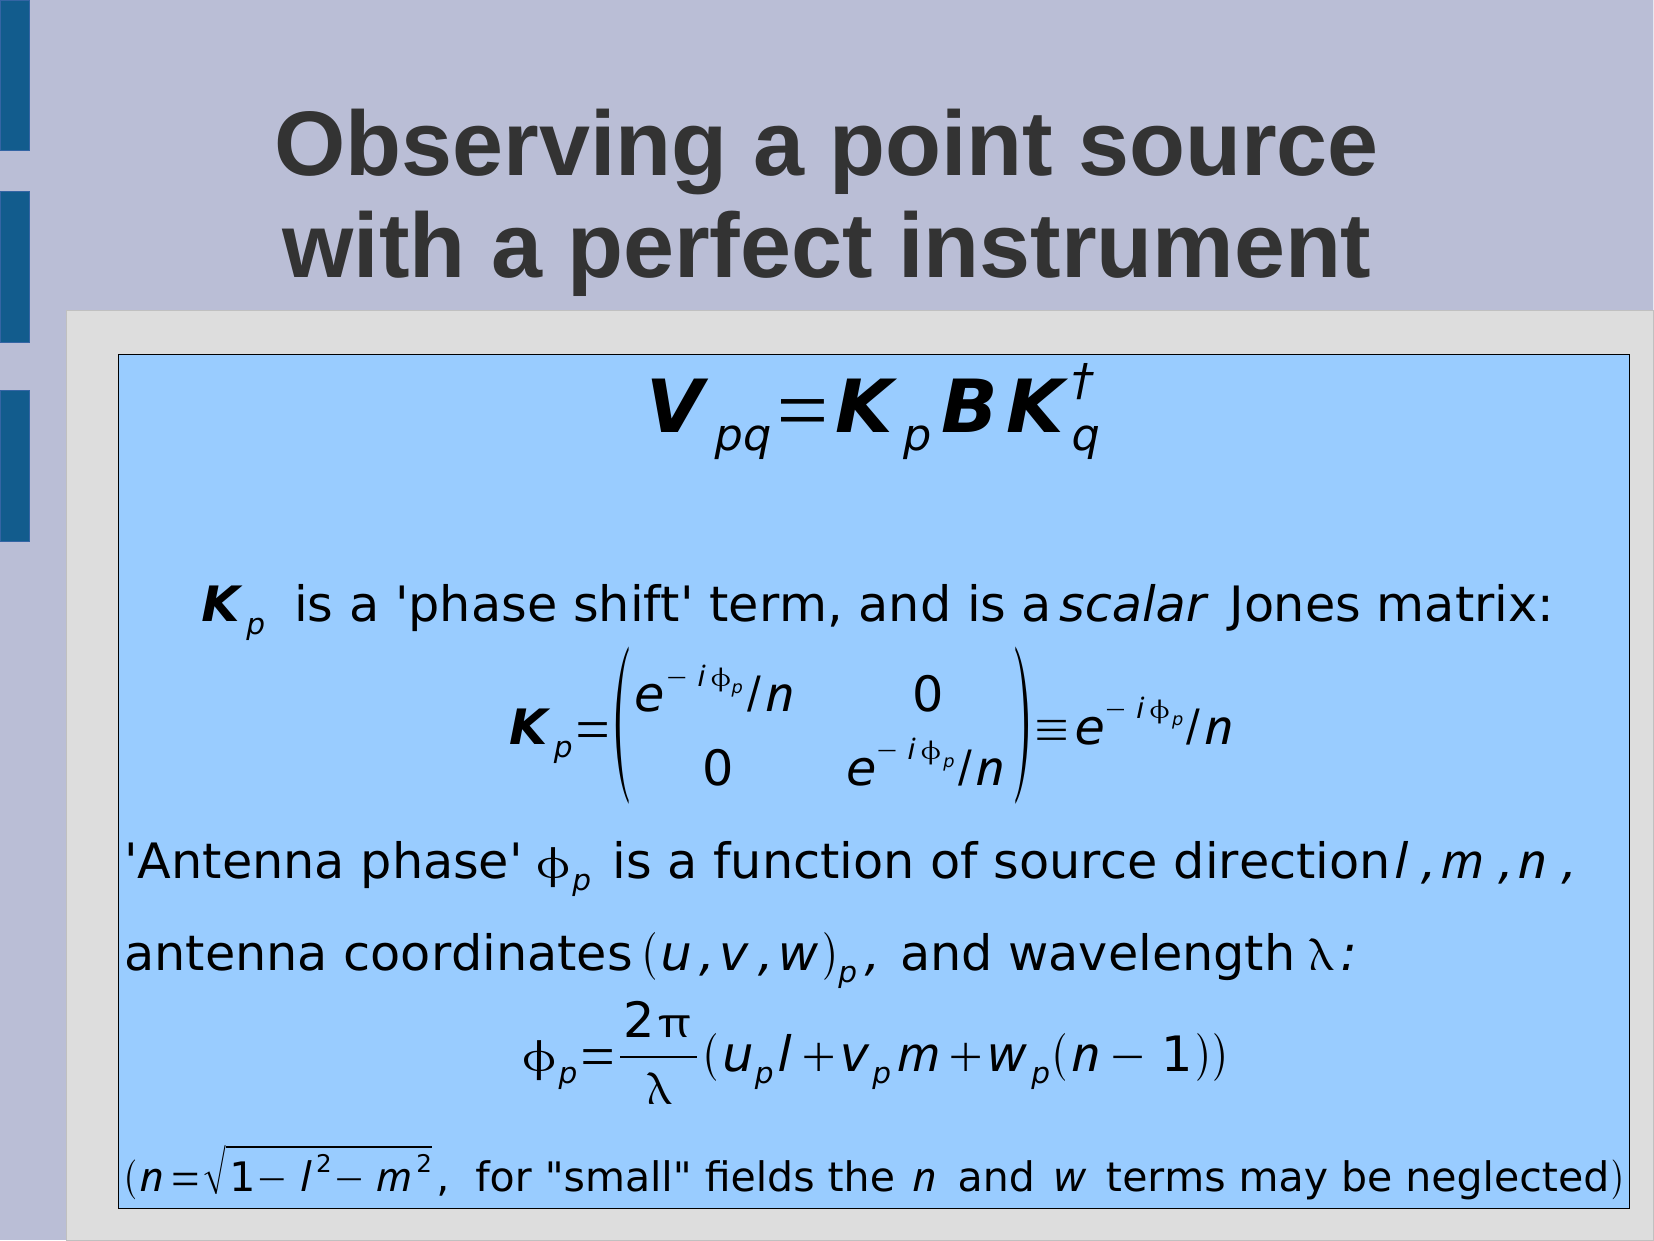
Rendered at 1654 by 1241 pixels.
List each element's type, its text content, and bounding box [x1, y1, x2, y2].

title Observing a point source with a perfect instrument [121, 91, 1534, 299]
chart [118, 354, 1630, 1209]
